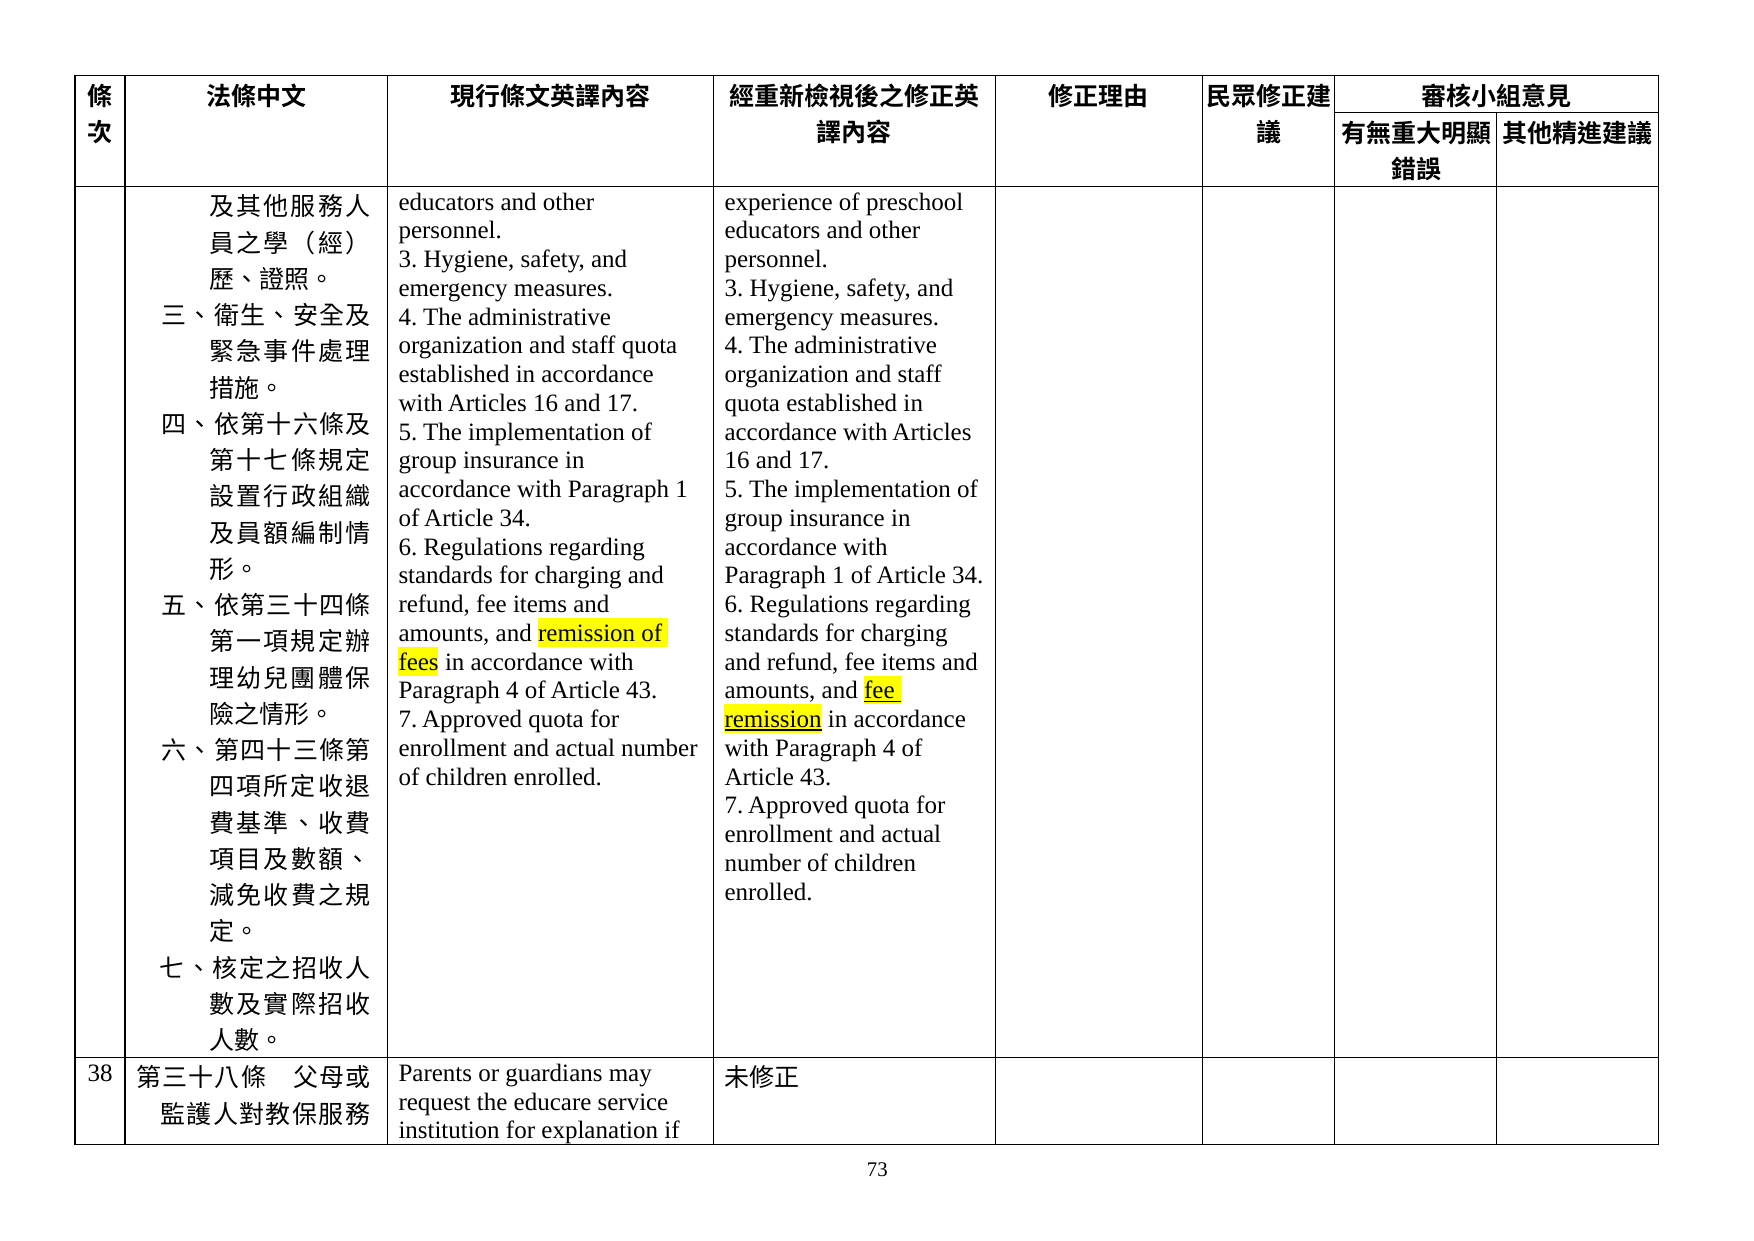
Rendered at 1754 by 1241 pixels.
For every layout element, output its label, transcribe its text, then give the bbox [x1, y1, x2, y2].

table_cell [1335, 1058, 1496, 1144]
table_cell 及其他服務人員之學（經）歷、證照。 三、衛生、安全及緊急事件處理措施。 四、依第十六條及第十七條規定設置行政組織及員額編制情形。 五、依第三十四條第一項規定辦理幼兒團體保險之情形。 六、第四十三條第四項所定收退費基準、收費項目及數額、減免收費之規定。 七、核定之招收人數及實際招收人數。 [126, 187, 387, 1057]
table_cell 有無重大明顯錯誤 [1335, 113, 1496, 186]
table_header 條次 [76, 76, 124, 186]
table_cell experience of preschool educators and other personnel. 3. Hygiene, safety, and emergency measures. 4. The administrative organization and staff quota established in accordance with Articles 16 and 17. 5. The implementation of group insurance in accordance with Paragraph 1 of Article 34. 6. Regulations regarding standards for charging and refund, fee items and amounts, and fee remission in accordance with Paragraph 4 of Article 43. 7. Approved quota for enrollment and actual number of children enrolled. [714, 187, 995, 1057]
table_header 民眾修正建議 [1203, 76, 1334, 186]
table_cell 第三十八條 父母或監護人對教保服務 [126, 1058, 387, 1144]
table_cell [1203, 187, 1334, 1057]
table_cell [1335, 187, 1496, 1057]
table_header 修正理由 [996, 76, 1202, 186]
table_cell 其他精進建議 [1497, 113, 1658, 186]
table_header 現行條文英譯內容 [388, 76, 713, 186]
table_cell [1203, 1058, 1334, 1144]
table_cell Parents or guardians may request the educare service institution for explanation if [388, 1058, 713, 1144]
table_cell [1497, 1058, 1658, 1144]
table_cell [76, 187, 124, 1057]
table_cell [996, 1058, 1202, 1144]
table_cell 38 [76, 1058, 124, 1144]
table_cell 未修正 [714, 1058, 995, 1144]
table_cell [996, 187, 1202, 1057]
table_header 審核小組意見 [1335, 76, 1658, 112]
table_cell [1497, 187, 1658, 1057]
table_header 經重新檢視後之修正英譯內容 [714, 76, 995, 186]
table_header 法條中文 [126, 76, 387, 186]
table_cell educators and other personnel. 3. Hygiene, safety, and emergency measures. 4. The administrative organization and staff quota established in accordance with Articles 16 and 17. 5. The implementation of group insurance in accordance with Paragraph 1 of Article 34. 6. Regulations regarding standards for charging and refund, fee items and amounts, and remission of fees in accordance with Paragraph 4 of Article 43. 7. Approved quota for enrollment and actual number of children enrolled. [388, 187, 713, 1057]
